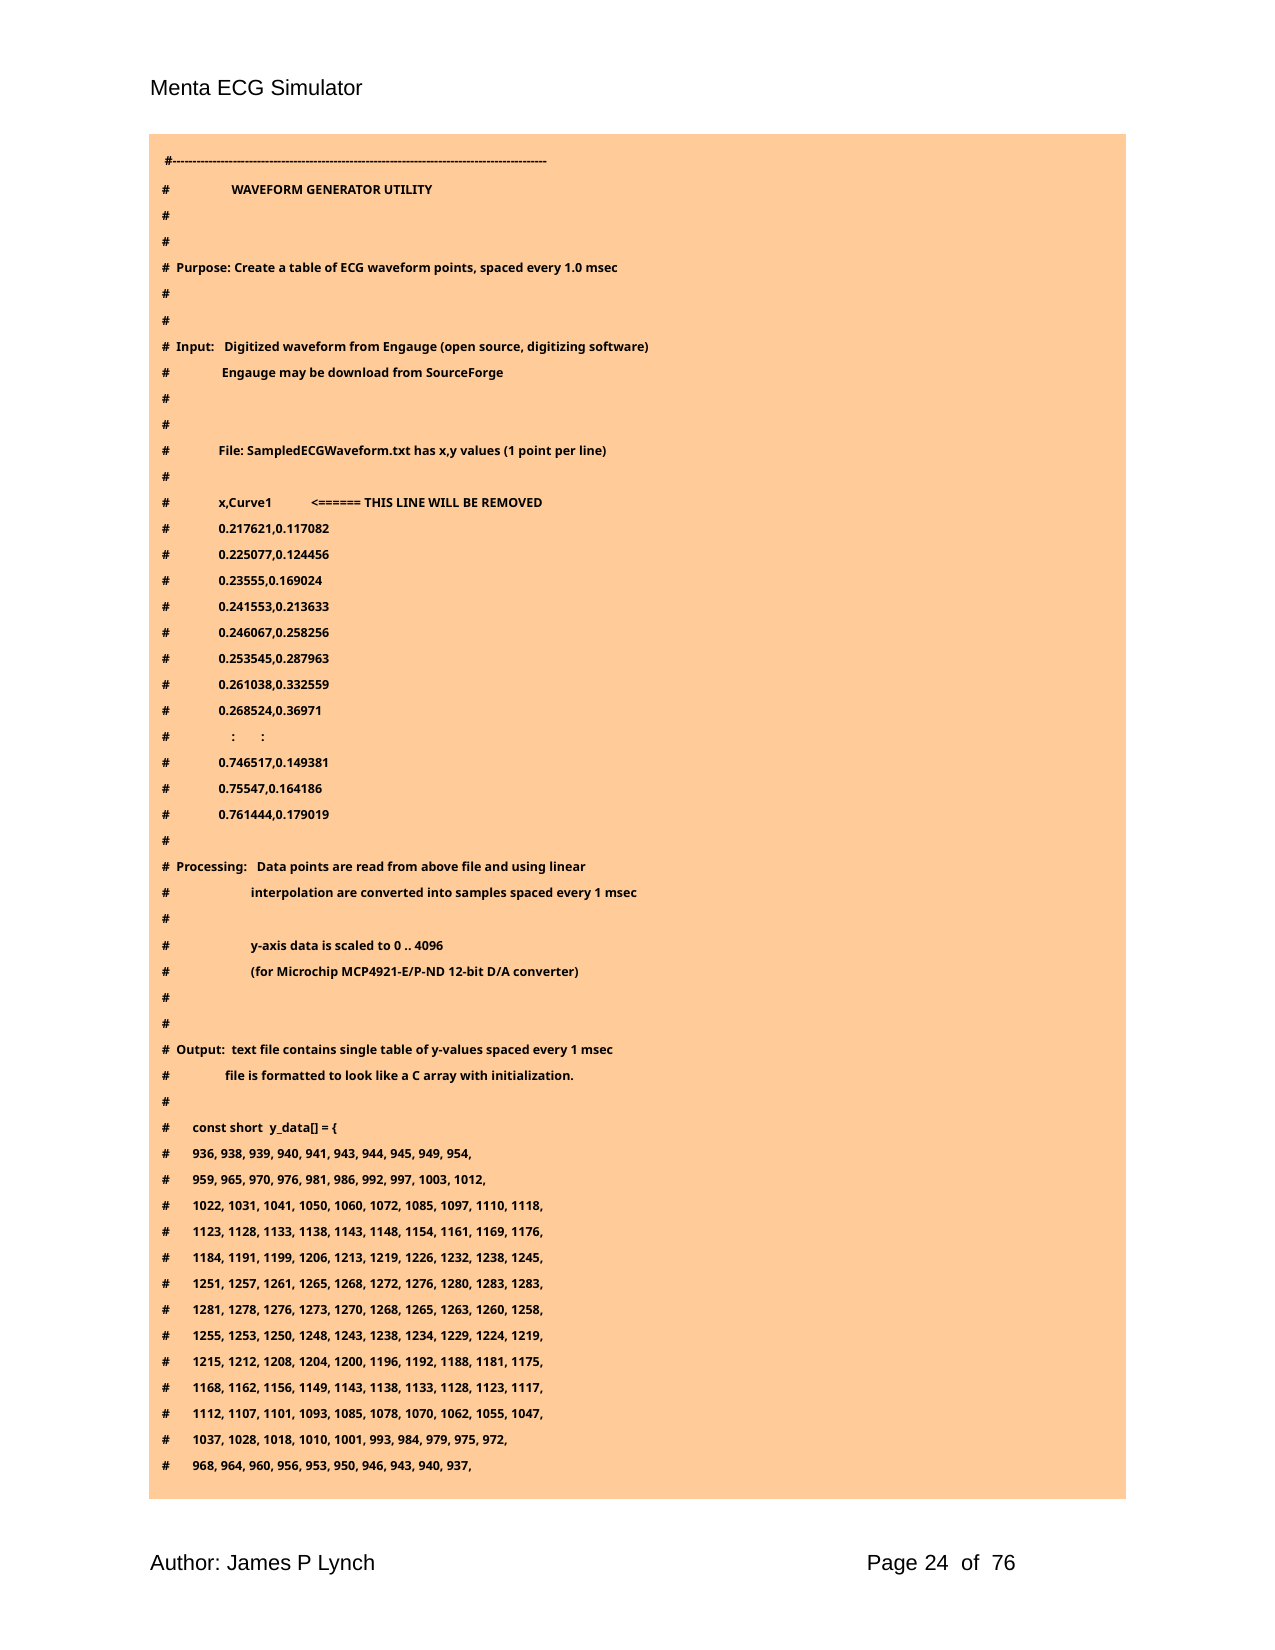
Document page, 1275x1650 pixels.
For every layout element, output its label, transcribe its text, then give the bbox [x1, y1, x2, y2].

text # [149, 390, 1126, 407]
text # WAVEFORM GENERATOR UTILITY [149, 181, 1126, 198]
text # 1123, 1128, 1133, 1138, 1143, 1148, 1154, 1161, 1169, 1176, [149, 1223, 1126, 1240]
text # 0.746517,0.149381 [149, 754, 1126, 771]
text # [149, 1093, 1126, 1110]
text # [149, 207, 1126, 224]
text # 1168, 1162, 1156, 1149, 1143, 1138, 1133, 1128, 1123, 1117, [149, 1379, 1126, 1396]
text # Purpose: Create a table of ECG waveform points, spaced every 1.0 msec [149, 259, 1126, 277]
text # 1255, 1253, 1250, 1248, 1243, 1238, 1234, 1229, 1224, 1219, [149, 1327, 1126, 1344]
text # [149, 911, 1126, 928]
text # x,Curve1 <====== THIS LINE WILL BE REMOVED [149, 494, 1126, 511]
text # interpolation are converted into samples spaced every 1 msec [149, 884, 1126, 902]
text # 959, 965, 970, 976, 981, 986, 992, 997, 1003, 1012, [149, 1171, 1126, 1188]
text # 1112, 1107, 1101, 1093, 1085, 1078, 1070, 1062, 1055, 1047, [149, 1405, 1126, 1422]
text # 968, 964, 960, 956, 953, 950, 946, 943, 940, 937, [149, 1457, 1126, 1474]
text # 0.225077,0.124456 [149, 546, 1126, 563]
text # 0.268524,0.36971 [149, 702, 1126, 719]
text # [149, 312, 1126, 329]
text # 1281, 1278, 1276, 1273, 1270, 1268, 1265, 1263, 1260, 1258, [149, 1301, 1126, 1318]
text # [149, 1015, 1126, 1032]
text # [149, 416, 1126, 433]
text # [149, 989, 1126, 1006]
text # Processing: Data points are read from above file and using linear [149, 858, 1126, 876]
text # 0.217621,0.117082 [149, 520, 1126, 537]
text # 936, 938, 939, 940, 941, 943, 944, 945, 949, 954, [149, 1145, 1126, 1162]
text # (for Microchip MCP4921-E/P-ND 12-bit D/A converter) [149, 963, 1126, 980]
text # 0.241553,0.213633 [149, 598, 1126, 615]
text # Engauge may be download from SourceForge [149, 364, 1126, 381]
text # 1215, 1212, 1208, 1204, 1200, 1196, 1192, 1188, 1181, 1175, [149, 1353, 1126, 1370]
text # 0.75547,0.164186 [149, 780, 1126, 797]
text # 0.261038,0.332559 [149, 676, 1126, 693]
text # : : [149, 728, 1126, 745]
text # 1184, 1191, 1199, 1206, 1213, 1219, 1226, 1232, 1238, 1245, [149, 1249, 1126, 1266]
text #--------------------------------------------------------------------------------------------- [149, 134, 1126, 172]
text # 0.23555,0.169024 [149, 572, 1126, 589]
text # file is formatted to look like a C array with initialization. [149, 1067, 1126, 1084]
text # 1037, 1028, 1018, 1010, 1001, 993, 984, 979, 975, 972, [149, 1431, 1126, 1448]
text # [149, 468, 1126, 485]
text # y-axis data is scaled to 0 .. 4096 [149, 937, 1126, 954]
text # 0.761444,0.179019 [149, 806, 1126, 823]
text # const short y_data[] = { [149, 1119, 1126, 1136]
text # Output: text file contains single table of y-values spaced every 1 msec [149, 1041, 1126, 1058]
text # Input: Digitized waveform from Engauge (open source, digitizing software) [149, 338, 1126, 355]
text # [149, 233, 1126, 251]
text # 0.246067,0.258256 [149, 624, 1126, 641]
text # 1022, 1031, 1041, 1050, 1060, 1072, 1085, 1097, 1110, 1118, [149, 1197, 1126, 1214]
text # [149, 286, 1126, 303]
text # [149, 832, 1126, 849]
text # 1251, 1257, 1261, 1265, 1268, 1272, 1276, 1280, 1283, 1283, [149, 1275, 1126, 1292]
text # File: SampledECGWaveform.txt has x,y values (1 point per line) [149, 442, 1126, 459]
text # 0.253545,0.287963 [149, 650, 1126, 667]
